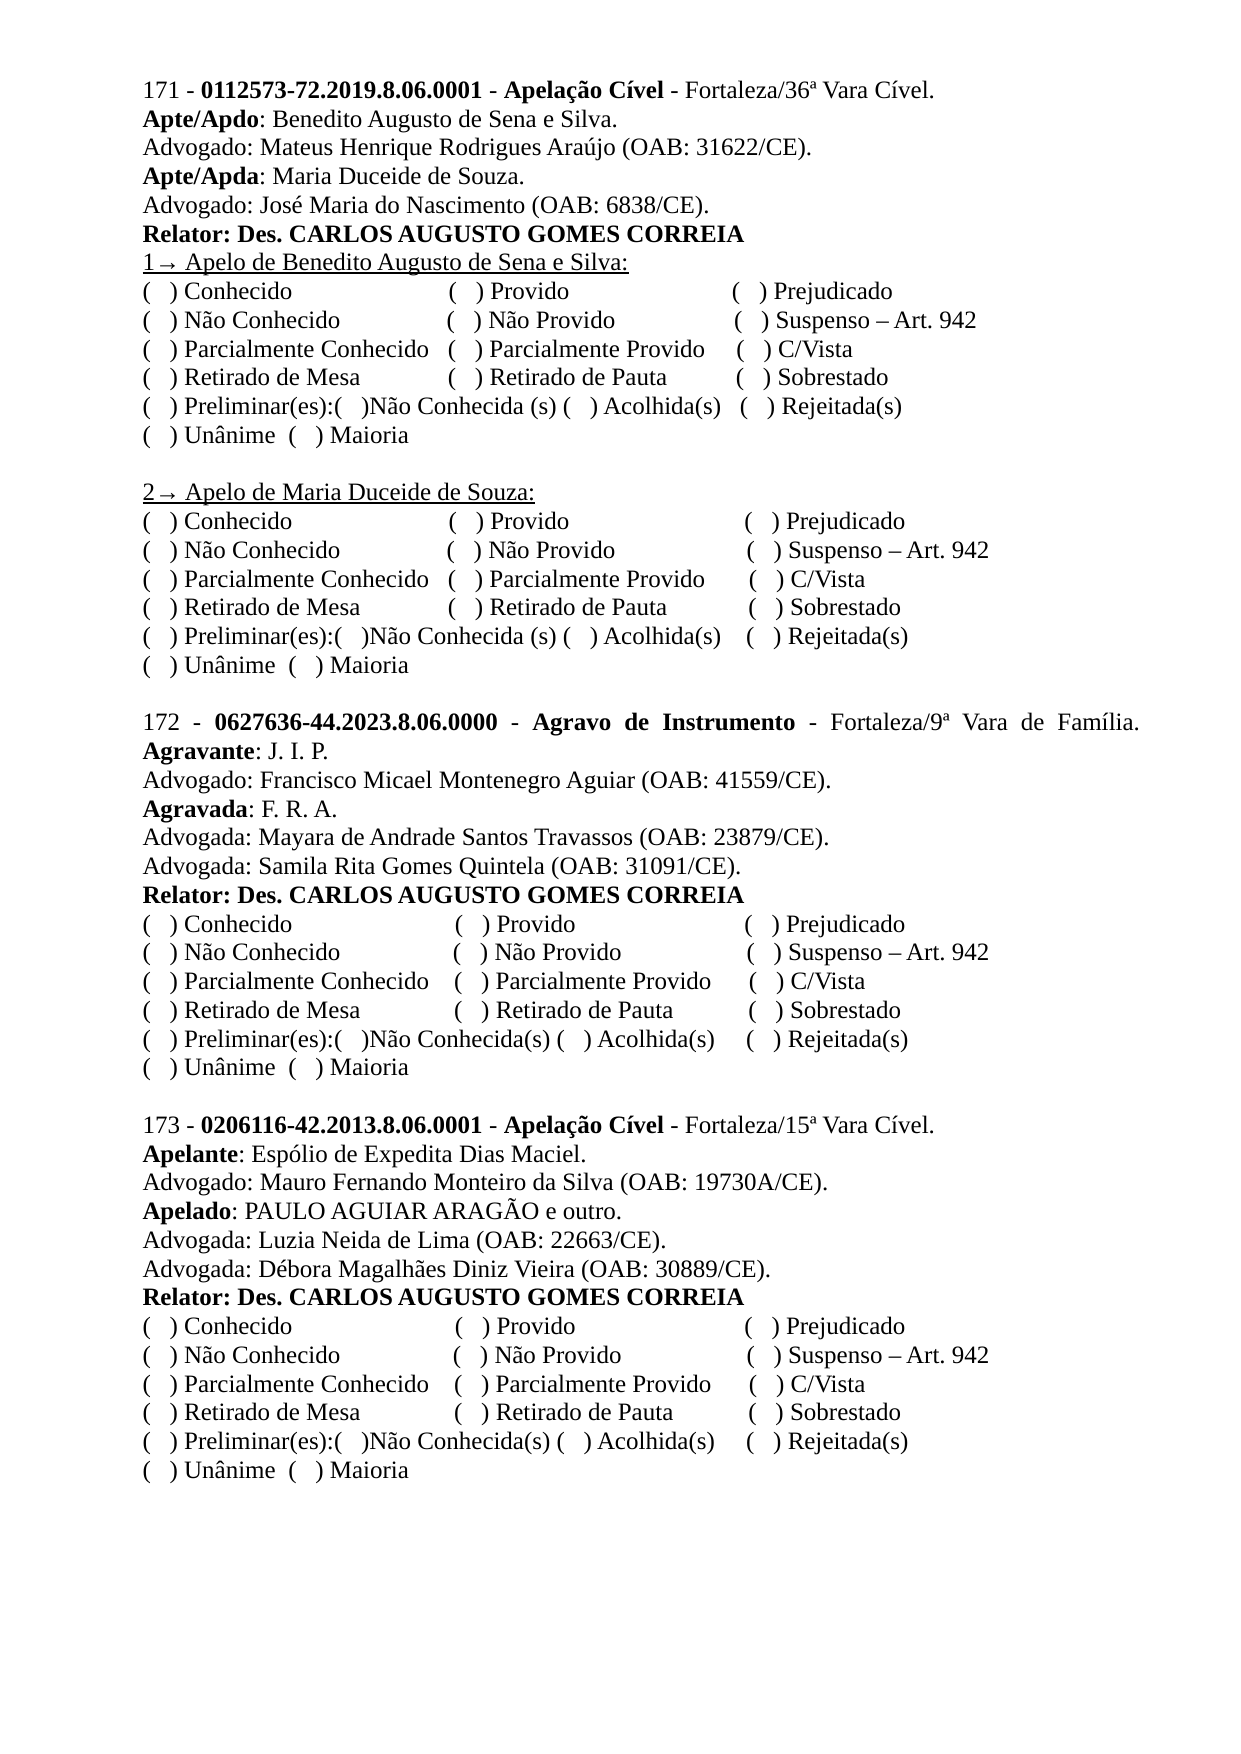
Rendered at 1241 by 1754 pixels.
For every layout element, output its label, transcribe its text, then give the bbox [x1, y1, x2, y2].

text 172 - 0627636-44.2023.8.06.0000 - Agravo de Instrumento - Fortaleza/9ª Vara de Família. Agravante: J. I. P. [142, 707, 1141, 765]
text ( ) Parcialmente Conhecido ( ) Parcialmente Provido ( ) C/Vista [142, 564, 1158, 592]
text Relator: Des. CARLOS AUGUSTO GOMES CORREIA [142, 219, 1141, 247]
text 173 - 0206116-42.2013.8.06.0001 - Apelação Cível - Fortaleza/15ª Vara Cível. [142, 1110, 1141, 1139]
text Apelante: Espólio de Expedita Dias Maciel. [142, 1139, 1141, 1167]
text ( ) Retirado de Mesa ( ) Retirado de Pauta ( ) Sobrestado [142, 995, 1158, 1024]
text Advogada: Samila Rita Gomes Quintela (OAB: 31091/CE). [142, 851, 1141, 880]
text ( ) Parcialmente Conhecido ( ) Parcialmente Provido ( ) C/Vista [142, 966, 1158, 995]
text Apelado: PAULO AGUIAR ARAGÃO e outro. [142, 1196, 1141, 1225]
text Advogada: Luzia Neida de Lima (OAB: 22663/CE). [142, 1225, 1141, 1254]
text ( ) Preliminar(es):( )Não Conhecida(s) ( ) Acolhida(s) ( ) Rejeitada(s) [142, 1426, 1158, 1455]
text ( ) Parcialmente Conhecido ( ) Parcialmente Provido ( ) C/Vista [142, 334, 1158, 362]
text Advogado: Francisco Micael Montenegro Aguiar (OAB: 41559/CE). [142, 765, 1141, 794]
text ( ) Preliminar(es):( )Não Conhecida (s) ( ) Acolhida(s) ( ) Rejeitada(s) [142, 621, 1158, 650]
text Advogado: José Maria do Nascimento (OAB: 6838/CE). [142, 190, 1141, 219]
text ( ) Unânime ( ) Maioria [142, 650, 1158, 679]
text ( ) Não Conhecido ( ) Não Provido ( ) Suspenso – Art. 942 [142, 937, 1158, 966]
text ( ) Conhecido ( ) Provido ( ) Prejudicado [142, 276, 1141, 305]
text Apte/Apda: Maria Duceide de Souza. [142, 161, 1141, 190]
text Relator: Des. CARLOS AUGUSTO GOMES CORREIA [142, 1282, 1141, 1311]
text ( ) Unânime ( ) Maioria [142, 1052, 1158, 1081]
text ( ) Conhecido ( ) Provido ( ) Prejudicado [142, 506, 1141, 535]
text Advogado: Mauro Fernando Monteiro da Silva (OAB: 19730A/CE). [142, 1167, 1141, 1196]
text 1→ Apelo de Benedito Augusto de Sena e Silva: [142, 247, 1141, 276]
text Relator: Des. CARLOS AUGUSTO GOMES CORREIA [142, 880, 1141, 909]
text ( ) Retirado de Mesa ( ) Retirado de Pauta ( ) Sobrestado [142, 1397, 1158, 1426]
text ( ) Preliminar(es):( )Não Conhecida(s) ( ) Acolhida(s) ( ) Rejeitada(s) [142, 1024, 1158, 1052]
text ( ) Retirado de Mesa ( ) Retirado de Pauta ( ) Sobrestado [142, 362, 1158, 391]
text ( ) Retirado de Mesa ( ) Retirado de Pauta ( ) Sobrestado [142, 592, 1158, 621]
text 171 - 0112573-72.2019.8.06.0001 - Apelação Cível - Fortaleza/36ª Vara Cível. [142, 75, 1141, 104]
text 2→ Apelo de Maria Duceide de Souza: [142, 477, 1141, 506]
text ( ) Preliminar(es):( )Não Conhecida (s) ( ) Acolhida(s) ( ) Rejeitada(s) [142, 391, 1158, 420]
text ( ) Não Conhecido ( ) Não Provido ( ) Suspenso – Art. 942 [142, 1340, 1158, 1369]
text ( ) Conhecido ( ) Provido ( ) Prejudicado [142, 1311, 1141, 1340]
text ( ) Conhecido ( ) Provido ( ) Prejudicado [142, 909, 1141, 937]
text Advogado: Mateus Henrique Rodrigues Araújo (OAB: 31622/CE). [142, 132, 1141, 161]
text ( ) Não Conhecido ( ) Não Provido ( ) Suspenso – Art. 942 [142, 535, 1158, 564]
text Agravada: F. R. A. [142, 794, 1141, 822]
text Advogada: Mayara de Andrade Santos Travassos (OAB: 23879/CE). [142, 822, 1141, 851]
text Apte/Apdo: Benedito Augusto de Sena e Silva. [142, 104, 1141, 132]
text ( ) Unânime ( ) Maioria [142, 1455, 1158, 1484]
text ( ) Não Conhecido ( ) Não Provido ( ) Suspenso – Art. 942 [142, 305, 1158, 334]
text ( ) Parcialmente Conhecido ( ) Parcialmente Provido ( ) C/Vista [142, 1369, 1158, 1397]
text Advogada: Débora Magalhães Diniz Vieira (OAB: 30889/CE). [142, 1254, 1141, 1282]
text ( ) Unânime ( ) Maioria [142, 420, 1158, 449]
